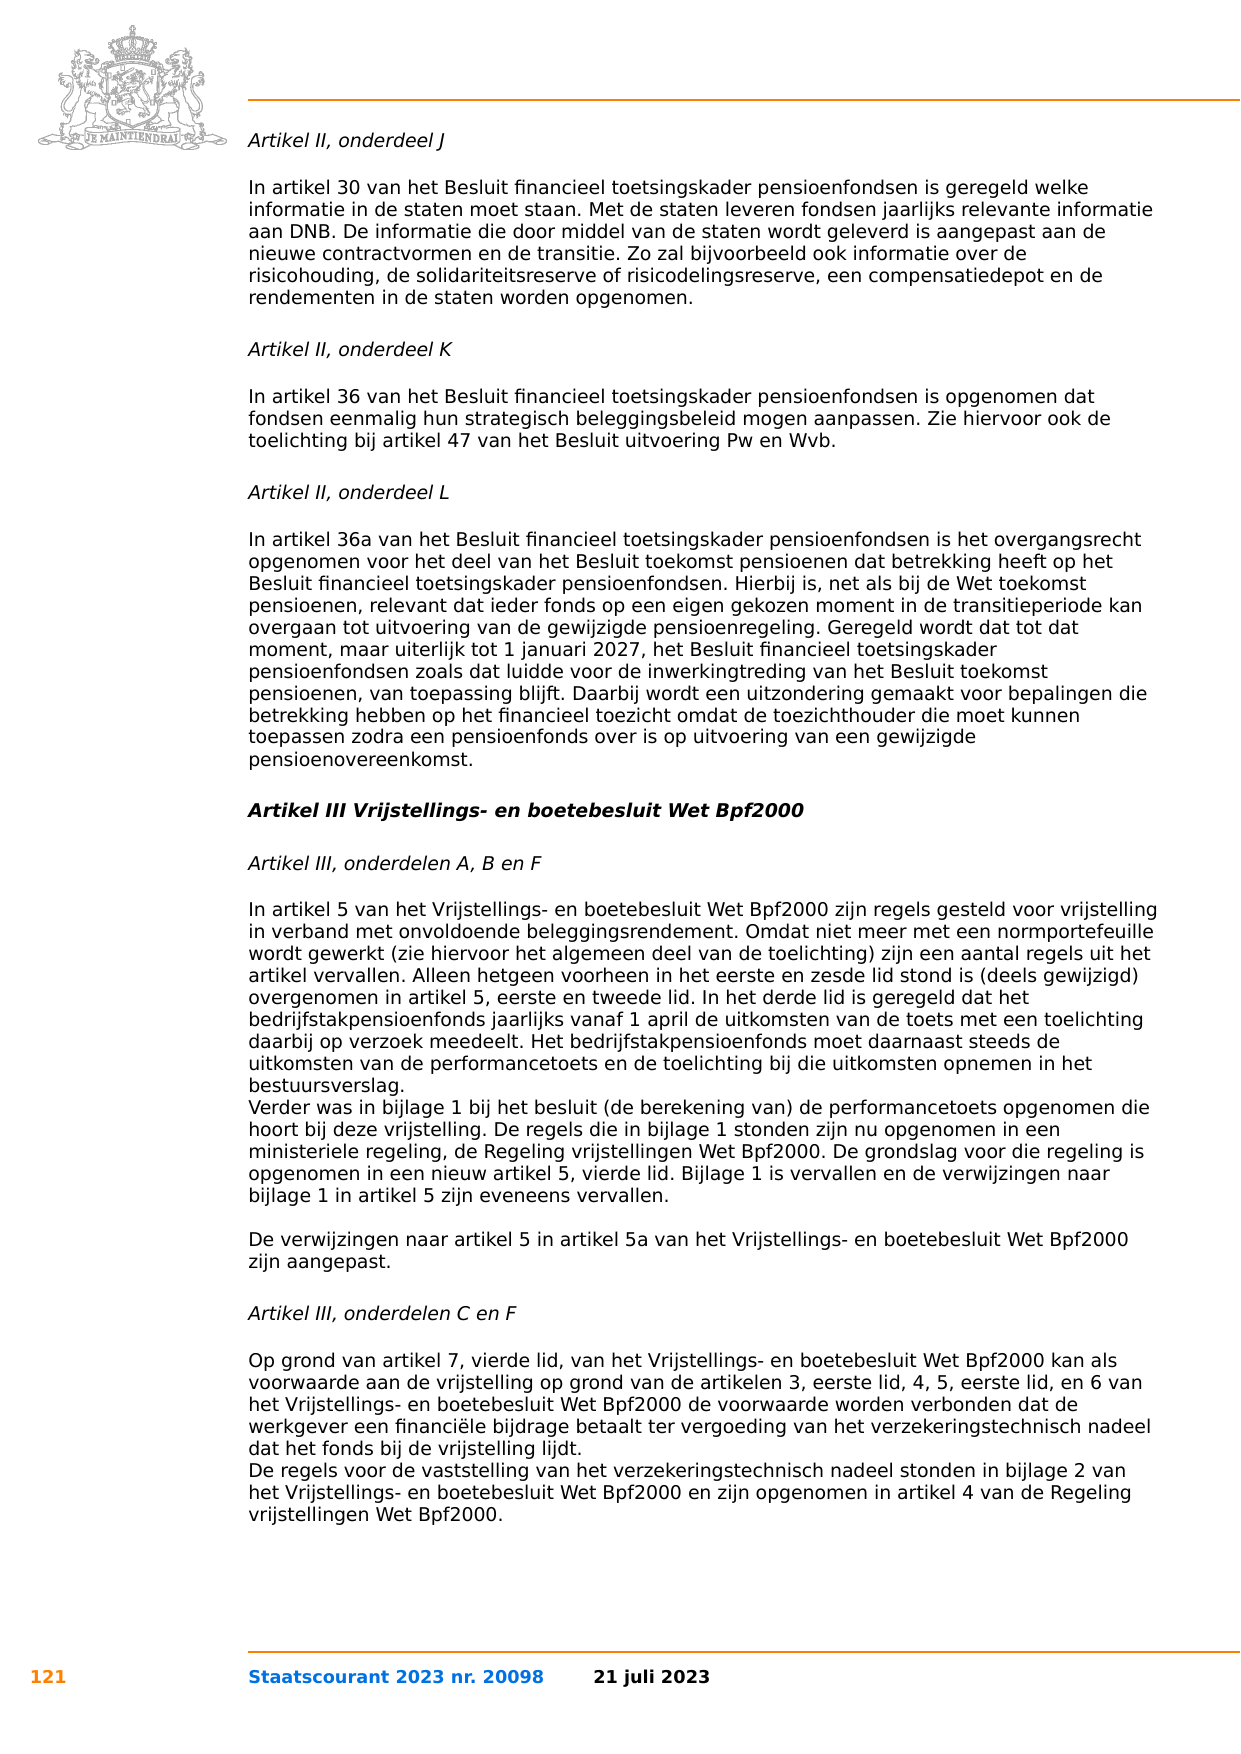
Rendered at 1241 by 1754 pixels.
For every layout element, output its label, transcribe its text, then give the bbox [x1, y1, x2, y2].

picture [38, 25, 227, 150]
text Verder was in bijlage 1 bij het besluit (de berekening van) de performancetoets opgenomen die hoort bij deze vrijstelling. De regels die in bijlage 1 stonden zijn nu opgenomen in een ministeriele regeling, de Regeling vrijstellingen Wet Bpf2000. De grondslag voor die regeling is opgenomen in een nieuw artikel 5, vierde lid. Bijlage 1 is vervallen en de verwijzingen naar bijlage 1 in artikel 5 zijn eveneens vervallen. [248, 1097, 1163, 1207]
text De regels voor de vaststelling van het verzekeringstechnisch nadeel stonden in bijlage 2 van het Vrijstellings- en boetebesluit Wet Bpf2000 en zijn opgenomen in artikel 4 van de Regeling vrijstellingen Wet Bpf2000. [248, 1460, 1163, 1526]
subtitle Artikel III, onderdelen C en F [248, 1303, 1163, 1325]
subtitle Artikel II, onderdeel K [248, 339, 1163, 361]
text De verwijzingen naar artikel 5 in artikel 5a van het Vrijstellings- en boetebesluit Wet Bpf2000 zijn aangepast. [248, 1229, 1163, 1273]
text Op grond van artikel 7, vierde lid, van het Vrijstellings- en boetebesluit Wet Bpf2000 kan als voorwaarde aan de vrijstelling op grond van de artikelen 3, eerste lid, 4, 5, eerste lid, en 6 van het Vrijstellings- en boetebesluit Wet Bpf2000 de voorwaarde worden verbonden dat de werkgever een financiële bijdrage betaalt ter vergoeding van het verzekeringstechnisch nadeel dat het fonds bij de vrijstelling lijdt. [248, 1350, 1163, 1460]
text In artikel 5 van het Vrijstellings- en boetebesluit Wet Bpf2000 zijn regels gesteld voor vrijstelling in verband met onvoldoende beleggingsrendement. Omdat niet meer met een normportefeuille wordt gewerkt (zie hiervoor het algemeen deel van de toelichting) zijn een aantal regels uit het artikel vervallen. Alleen hetgeen voorheen in het eerste en zesde lid stond is (deels gewijzigd) overgenomen in artikel 5, eerste en tweede lid. In het derde lid is geregeld dat het bedrijfstakpensioenfonds jaarlijks vanaf 1 april de uitkomsten van de toets met een toelichting daarbij op verzoek meedeelt. Het bedrijfstakpensioenfonds moet daarnaast steeds de uitkomsten van de performancetoets en de toelichting bij die uitkomsten opnemen in het bestuursverslag. [248, 899, 1163, 1097]
text In artikel 36 van het Besluit financieel toetsingskader pensioenfondsen is opgenomen dat fondsen eenmalig hun strategisch beleggingsbeleid mogen aanpassen. Zie hiervoor ook de toelichting bij artikel 47 van het Besluit uitvoering Pw en Wvb. [248, 386, 1163, 452]
subtitle Artikel II, onderdeel J [248, 130, 1163, 152]
text In artikel 36a van het Besluit financieel toetsingskader pensioenfondsen is het overgangsrecht opgenomen voor het deel van het Besluit toekomst pensioenen dat betrekking heeft op het Besluit financieel toetsingskader pensioenfondsen. Hierbij is, net als bij de Wet toekomst pensioenen, relevant dat ieder fonds op een eigen gekozen moment in de transitieperiode kan overgaan tot uitvoering van de gewijzigde pensioenregeling. Geregeld wordt dat tot dat moment, maar uiterlijk tot 1 januari 2027, het Besluit financieel toetsingskader pensioenfondsen zoals dat luidde voor de inwerkingtreding van het Besluit toekomst pensioenen, van toepassing blijft. Daarbij wordt een uitzondering gemaakt voor bepalingen die betrekking hebben op het financieel toezicht omdat de toezichthouder die moet kunnen toepassen zodra een pensioenfonds over is op uitvoering van een gewijzigde pensioenovereenkomst. [248, 529, 1163, 770]
subtitle Artikel III Vrijstellings- en boetebesluit Wet Bpf2000 [248, 800, 1163, 822]
subtitle Artikel II, onderdeel L [248, 482, 1163, 504]
text In artikel 30 van het Besluit financieel toetsingskader pensioenfondsen is geregeld welke informatie in de staten moet staan. Met de staten leveren fondsen jaarlijks relevante informatie aan DNB. De informatie die door middel van de staten wordt geleverd is aangepast aan de nieuwe contractvormen en de transitie. Zo zal bijvoorbeeld ook informatie over de risicohouding, de solidariteitsreserve of risicodelingsreserve, een compensatiedepot en de rendementen in de staten worden opgenomen. [248, 177, 1163, 309]
subtitle Artikel III, onderdelen A, B en F [248, 852, 1163, 874]
